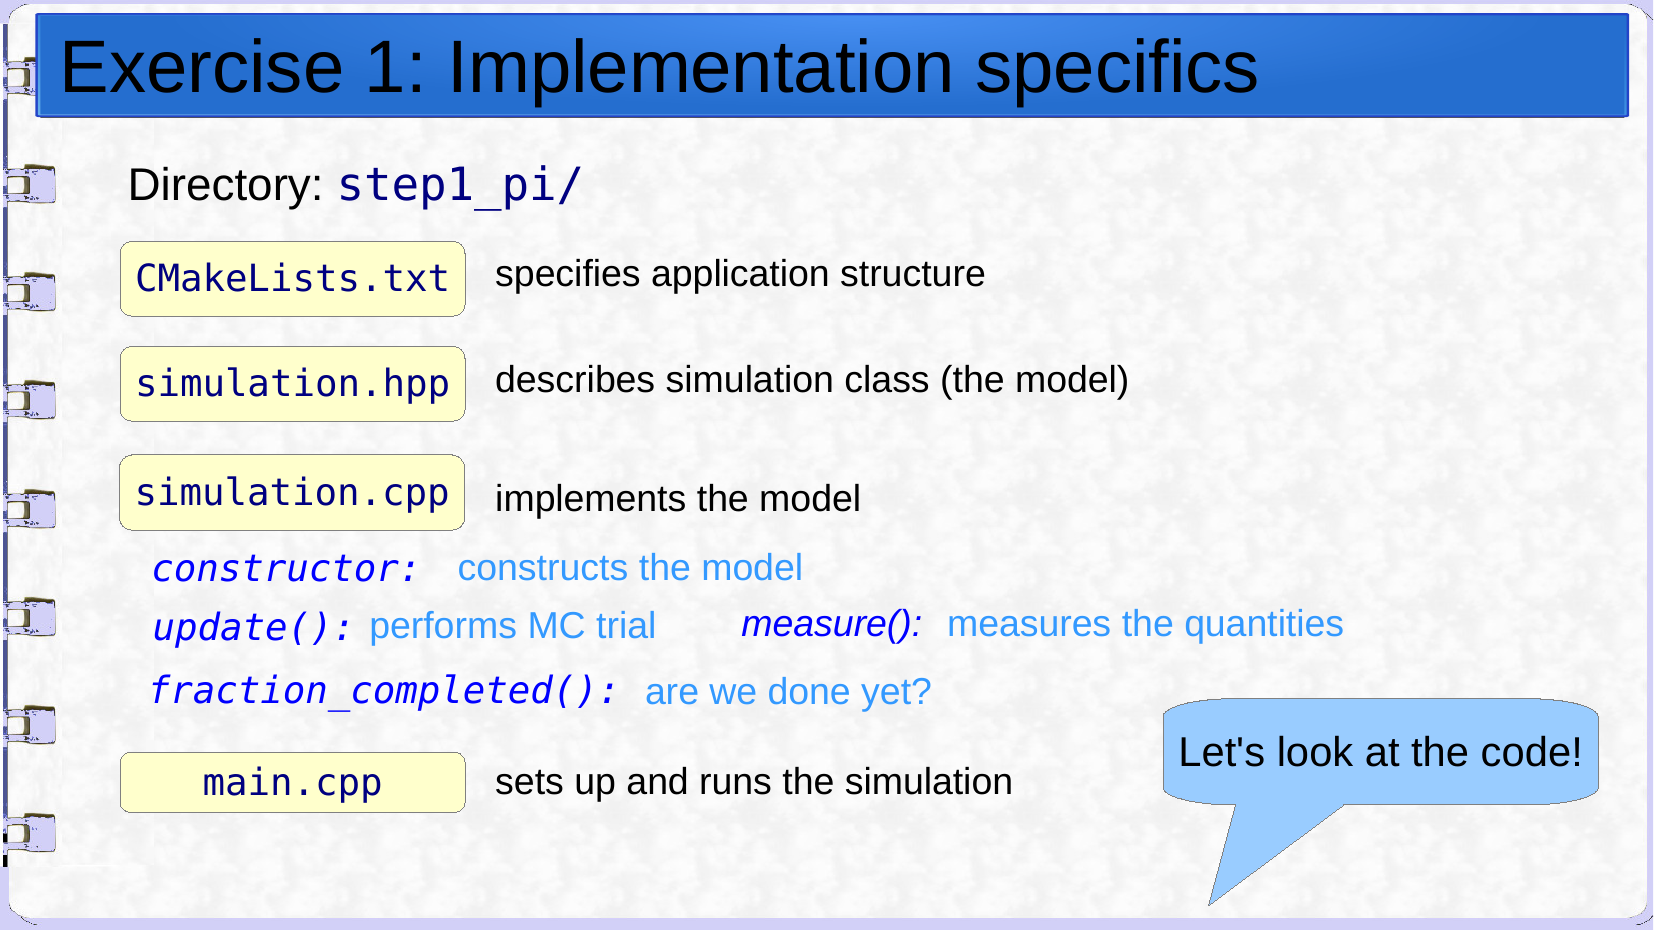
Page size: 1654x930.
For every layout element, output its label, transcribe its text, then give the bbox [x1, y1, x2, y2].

text_box main.cpp [120, 752, 466, 813]
text_box update(): [134, 598, 374, 657]
text_box implements the model [480, 469, 1156, 527]
text_box fraction_completed(): [129, 661, 640, 721]
title Exercise 1: Implementation specifics [59, 13, 1620, 120]
text_box sets up and runs the simulation [480, 753, 1156, 810]
text_box are we done yet? [630, 662, 947, 720]
picture [0, 0, 1654, 930]
text_box CMakeLists.txt [120, 241, 466, 317]
text_box describes simulation class (the model) [480, 351, 1156, 409]
text_box performs MC trial [309, 596, 672, 656]
text_box constructs the model [436, 539, 825, 599]
text_box simulation.hpp [120, 346, 466, 422]
text_box specifies application structure [480, 245, 1021, 303]
text_box measures the quantities [909, 594, 1360, 654]
text_box Directory: step1_pi/ [112, 150, 646, 226]
text_box Let's look at the code! [1163, 698, 1599, 906]
text_box constructor: [136, 539, 436, 598]
text_box measure(): [683, 595, 981, 655]
text_box simulation.cpp [119, 454, 465, 531]
